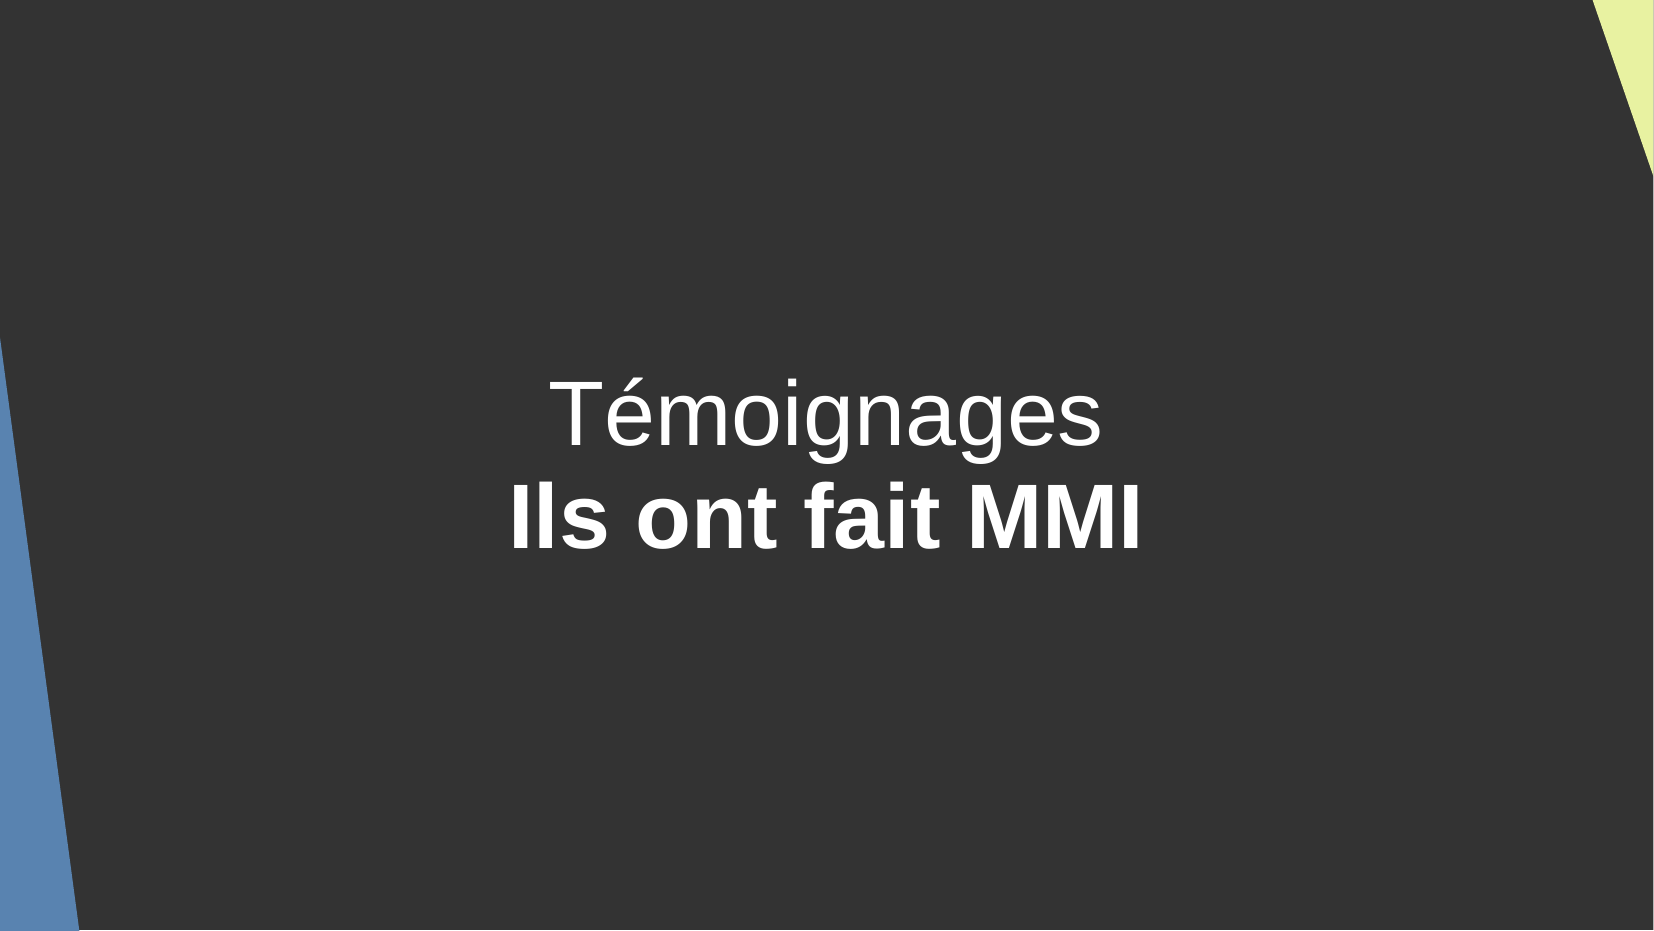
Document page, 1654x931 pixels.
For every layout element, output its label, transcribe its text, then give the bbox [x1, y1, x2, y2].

title Témoignages Ils ont fait MMI [82, 108, 1571, 822]
text_box [1592, 0, 1654, 178]
text_box [0, 337, 80, 931]
